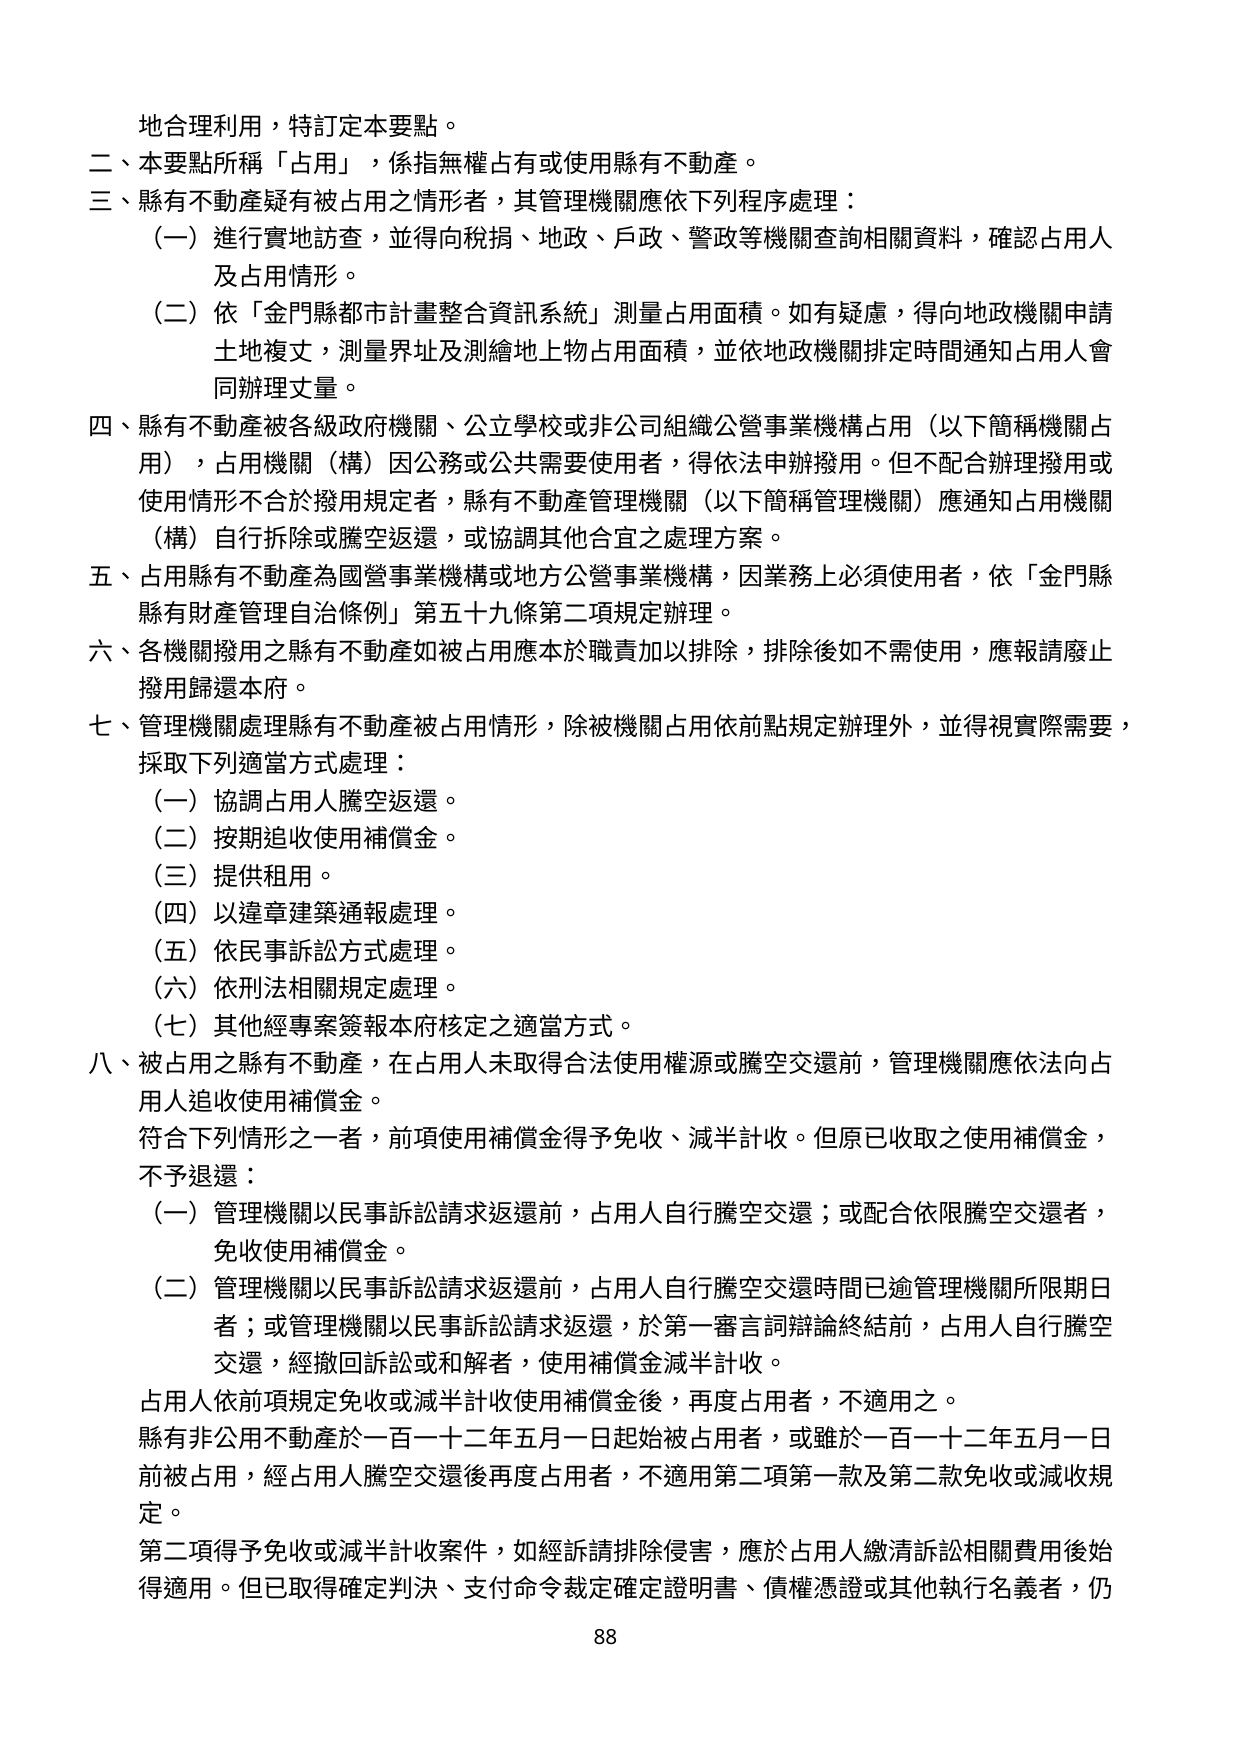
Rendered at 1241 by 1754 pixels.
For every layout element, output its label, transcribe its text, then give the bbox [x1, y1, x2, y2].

text 定。 [89, 1493, 1122, 1530]
text 使用情形不合於撥用規定者，縣有不動產管理機關（以下簡稱管理機關）應通知占用機關 [89, 480, 1122, 518]
text 縣有財產管理自治條例」第五十九條第二項規定辦理。 [89, 593, 1122, 630]
text 第二項得予免收或減半計收案件，如經訴請排除侵害，應於占用人繳清訴訟相關費用後始 [89, 1530, 1122, 1568]
text （六）依刑法相關規定處理。 [89, 968, 1122, 1005]
text 六、各機關撥用之縣有不動產如被占用應本於職責加以排除，排除後如不需使用，應報請廢止 [89, 630, 1122, 668]
text 撥用歸還本府。 [89, 668, 1122, 705]
text （四）以違章建築通報處理。 [89, 893, 1122, 930]
text 交還，經撤回訴訟或和解者，使用補償金減半計收。 [89, 1343, 1122, 1380]
text 四、縣有不動產被各級政府機關、公立學校或非公司組織公營事業機構占用（以下簡稱機關占 [89, 405, 1122, 443]
text （三）提供租用。 [89, 855, 1122, 893]
text （七）其他經專案簽報本府核定之適當方式。 [89, 1005, 1122, 1043]
text 符合下列情形之一者，前項使用補償金得予免收、減半計收。但原已收取之使用補償金， [89, 1118, 1122, 1155]
text （構）自行拆除或騰空返還，或協調其他合宜之處理方案。 [89, 518, 1122, 555]
text （二）依「金門縣都市計畫整合資訊系統」測量占用面積。如有疑慮，得向地政機關申請 [89, 293, 1122, 330]
text （二）管理機關以民事訴訟請求返還前，占用人自行騰空交還時間已逾管理機關所限期日 [89, 1268, 1122, 1305]
text 三、縣有不動產疑有被占用之情形者，其管理機關應依下列程序處理： [89, 180, 1122, 218]
text （五）依民事訴訟方式處理。 [89, 930, 1122, 968]
text （二）按期追收使用補償金。 [89, 818, 1122, 855]
text （一）進行實地訪查，並得向稅捐、地政、戶政、警政等機關查詢相關資料，確認占用人 [89, 218, 1122, 255]
text 用人追收使用補償金。 [89, 1080, 1122, 1118]
text 地合理利用，特訂定本要點。 [89, 105, 1122, 143]
text 者；或管理機關以民事訴訟請求返還，於第一審言詞辯論終結前，占用人自行騰空 [89, 1305, 1122, 1343]
text 採取下列適當方式處理： [89, 743, 1122, 780]
text 及占用情形。 [89, 255, 1122, 293]
text 二、本要點所稱「占用」，係指無權占有或使用縣有不動產。 [89, 143, 1122, 180]
text 七、管理機關處理縣有不動產被占用情形，除被機關占用依前點規定辦理外，並得視實際需要， [89, 705, 1122, 743]
text 占用人依前項規定免收或減半計收使用補償金後，再度占用者，不適用之。 [89, 1380, 1122, 1418]
text 前被占用，經占用人騰空交還後再度占用者，不適用第二項第一款及第二款免收或減收規 [89, 1455, 1122, 1493]
text 五、占用縣有不動產為國營事業機構或地方公營事業機構，因業務上必須使用者，依「金門縣 [89, 555, 1122, 593]
text 土地複丈，測量界址及測繪地上物占用面積，並依地政機關排定時間通知占用人會 [89, 330, 1122, 368]
text 同辦理丈量。 [89, 368, 1122, 405]
text 八、被占用之縣有不動產，在占用人未取得合法使用權源或騰空交還前，管理機關應依法向占 [89, 1043, 1122, 1080]
text 縣有非公用不動產於一百一十二年五月一日起始被占用者，或雖於一百一十二年五月一日 [89, 1418, 1122, 1455]
text （一）協調占用人騰空返還。 [89, 780, 1122, 818]
text 用），占用機關（構）因公務或公共需要使用者，得依法申辦撥用。但不配合辦理撥用或 [89, 443, 1122, 480]
text 免收使用補償金。 [89, 1230, 1122, 1268]
text 不予退還： [89, 1155, 1122, 1193]
text （一）管理機關以民事訴訟請求返還前，占用人自行騰空交還；或配合依限騰空交還者， [89, 1193, 1122, 1230]
text 得適用。但已取得確定判決、支付命令裁定確定證明書、債權憑證或其他執行名義者，仍 [89, 1568, 1122, 1605]
